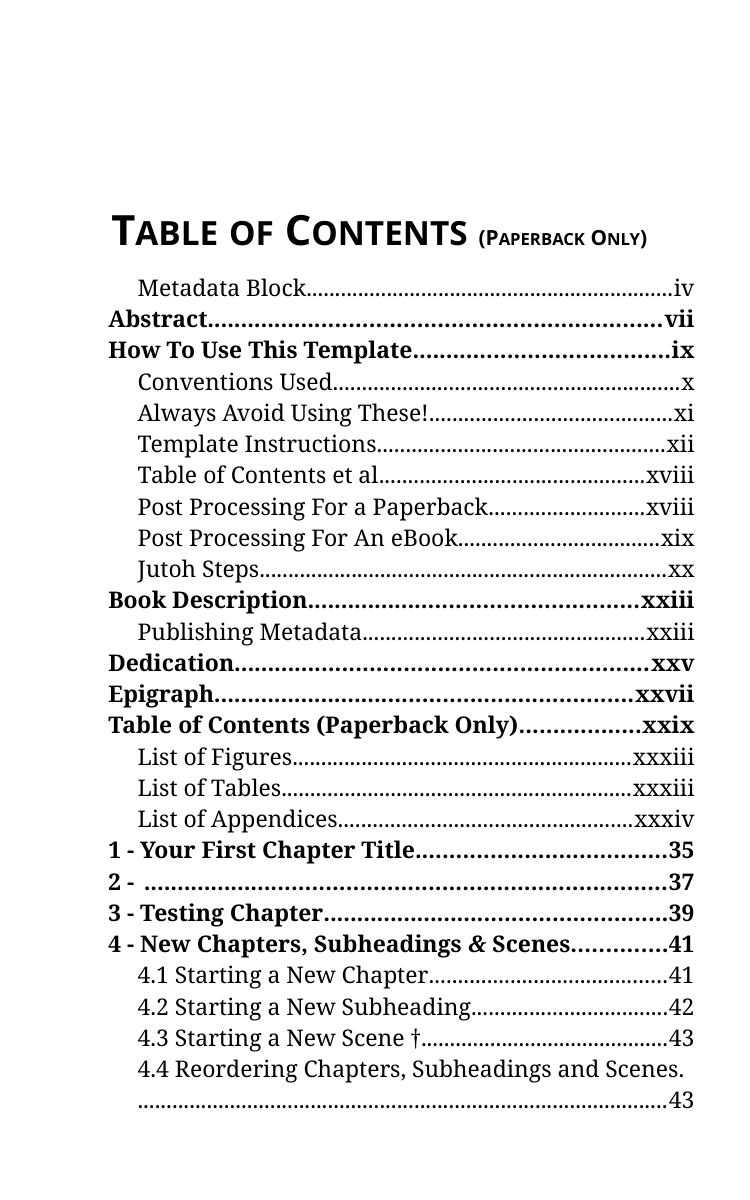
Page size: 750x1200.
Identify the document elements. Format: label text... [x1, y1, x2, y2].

text 4.2 Starting a New Subheading 42 [137, 991, 694, 1022]
text 1 - Your First Chapter Title 35 [108, 834, 694, 866]
text Post Processing For a Paperback xviii [137, 491, 694, 522]
text Publishing Metadata xxiii [137, 616, 694, 647]
text 4 - New Chapters, Subheadings & Scenes 41 [108, 928, 694, 959]
text 2 - 37 [108, 866, 694, 897]
text Table of Contents (Paperback Only) xxix [108, 709, 694, 741]
text Abstract vii [108, 303, 694, 334]
text 4.3 Starting a New Scene † 43 [137, 1022, 694, 1053]
text Post Processing For An eBook xix [137, 522, 694, 553]
text Conventions Used x [137, 366, 694, 397]
text Metadata Block iv [137, 272, 694, 303]
text Table of Contents et al xviii [137, 459, 694, 491]
text Book Description xxiii [108, 584, 694, 616]
text Always Avoid Using These! xi [137, 397, 694, 428]
text List of Tables xxxiii [137, 772, 694, 803]
text List of Figures xxxiii [137, 741, 694, 772]
text Dedication xxv [108, 647, 694, 678]
text 4.4 Reordering Chapters, Subheadings and Scenes. 43 [137, 1053, 694, 1116]
text Template Instructions xii [137, 428, 694, 459]
text How To Use This Template ix [108, 334, 694, 366]
text Epigraph xxvii [108, 678, 694, 709]
text List of Appendices xxxiv [137, 803, 694, 834]
text Jutoh Steps xx [137, 553, 694, 584]
subtitle Table of Contents (Paperback Only) [108, 197, 694, 260]
text 4.1 Starting a New Chapter 41 [137, 959, 694, 991]
text 3 - Testing Chapter 39 [108, 897, 694, 928]
